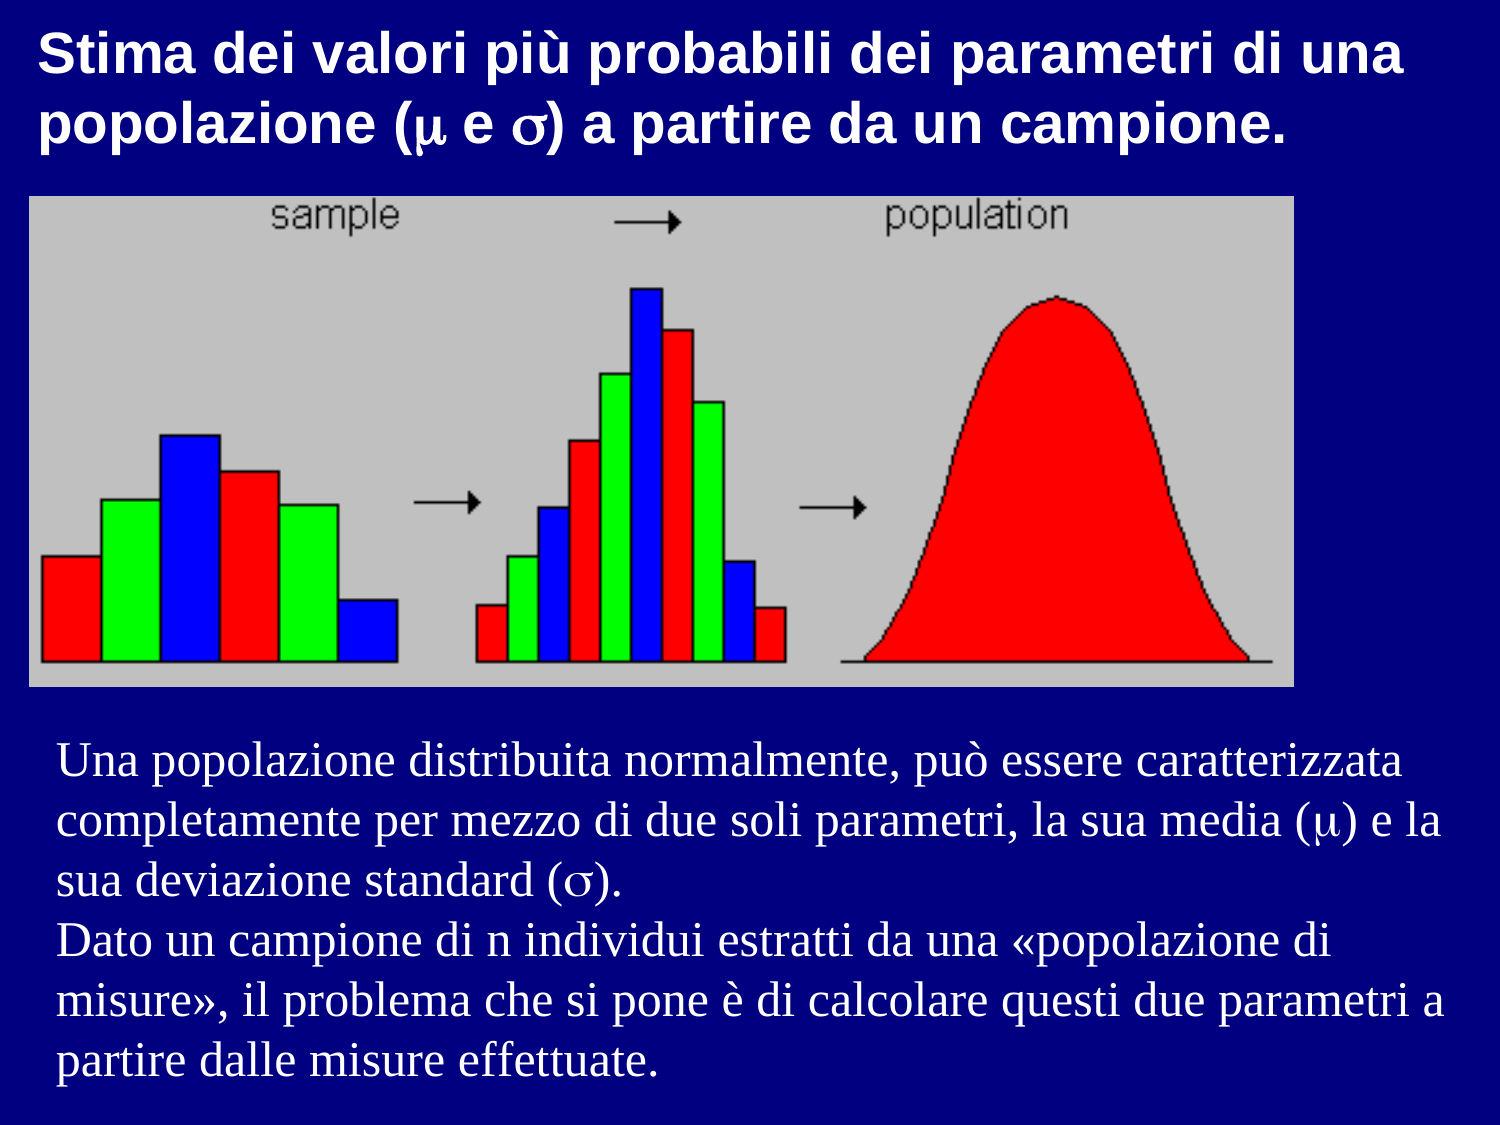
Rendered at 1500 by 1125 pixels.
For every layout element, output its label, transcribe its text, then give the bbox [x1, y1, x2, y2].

text_box Una popolazione distribuita normalmente, può essere caratterizzata completamente per mezzo di due soli parametri, la sua media () e la sua deviazione standard (). Dato un campione di n individui estratti da una «popolazione di misure», il problema che si pone è di calcolare questi due parametri a partire dalle misure effettuate. [41, 718, 1471, 1095]
text_box Stima dei valori più probabili dei parametri di una popolazione ( e ) a partire da un campione. [0, 0, 1424, 232]
picture [29, 196, 1294, 687]
